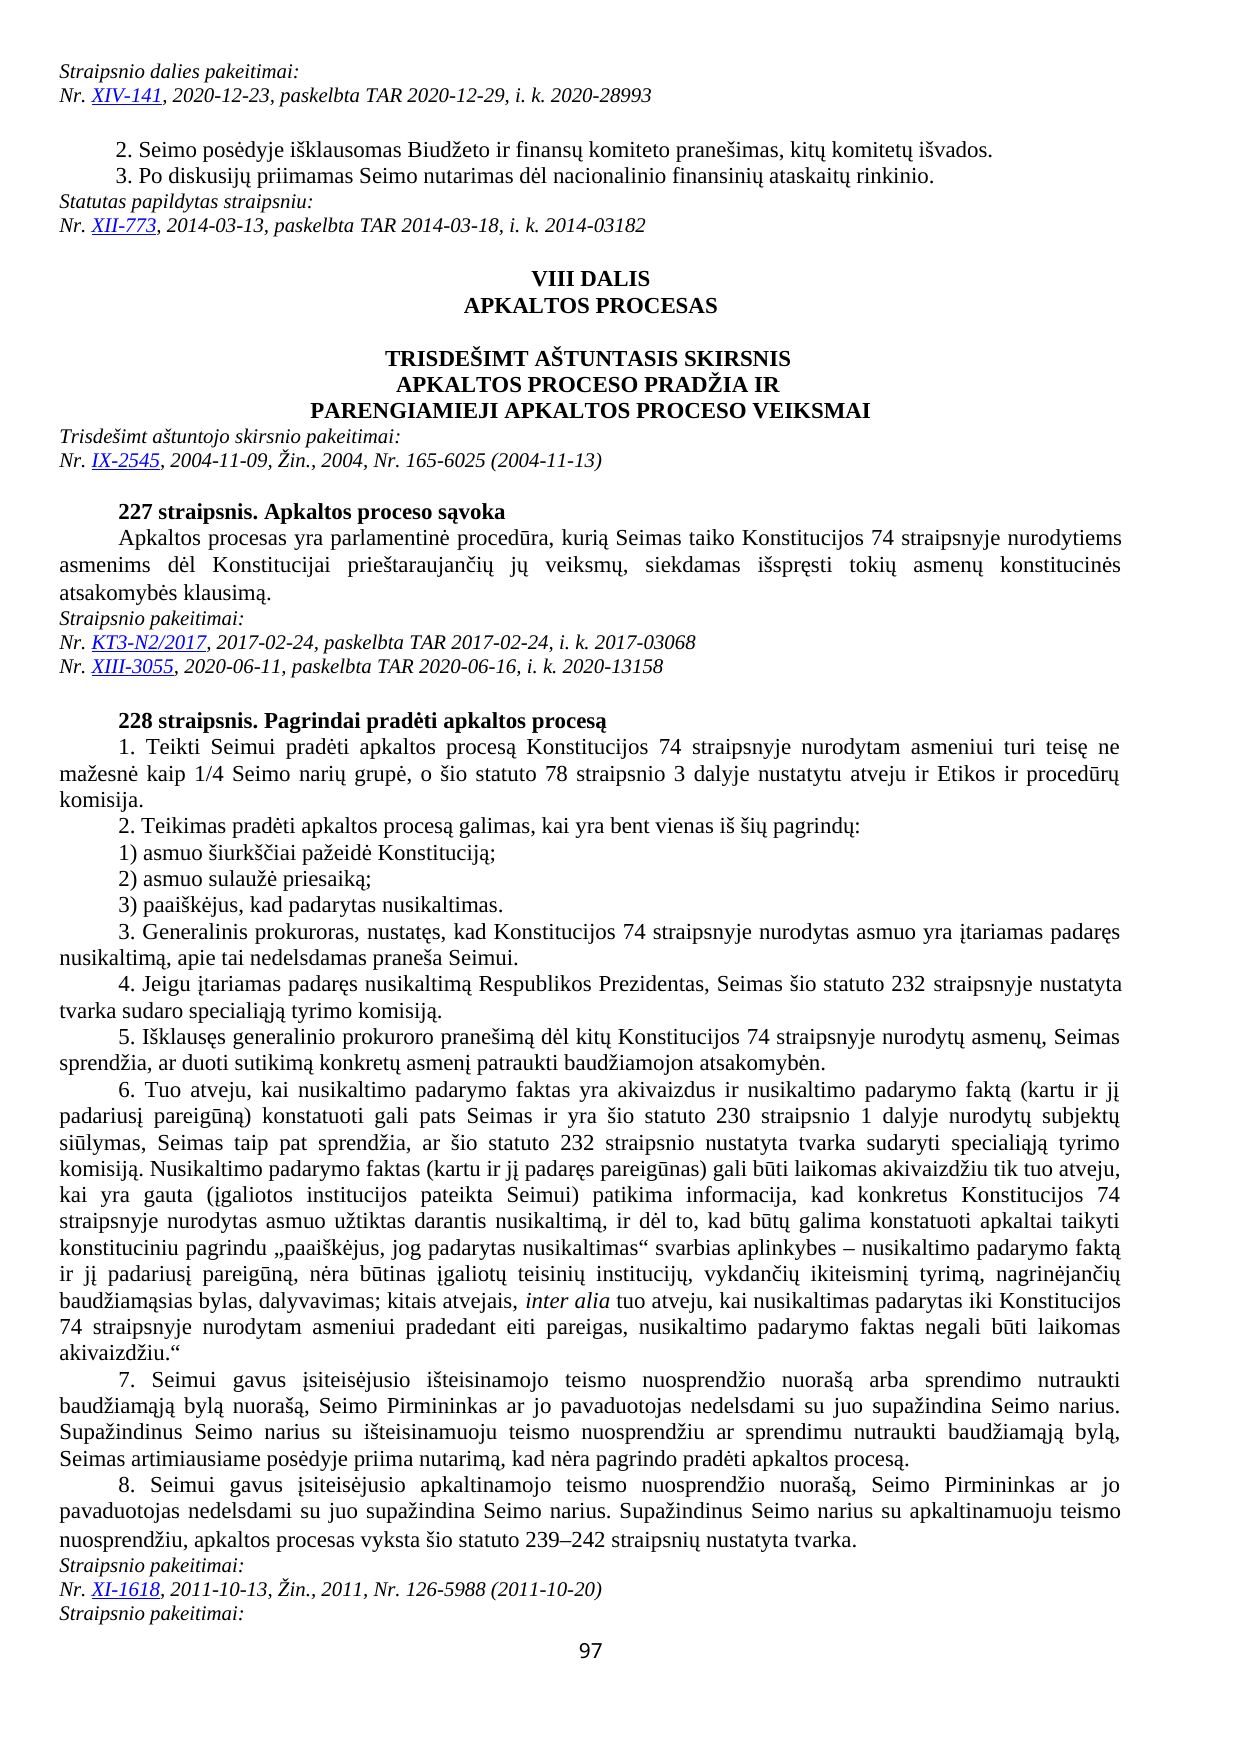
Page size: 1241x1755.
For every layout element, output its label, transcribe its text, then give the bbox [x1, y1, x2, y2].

text 5. Išklausęs generalinio prokuroro pranešimą dėl kitų Konstitucijos 74 straipsnyje nurodytų asmenų, Seimas sprendžia, ar duoti sutikimą konkretų asmenį patraukti baudžiamojon atsakomybėn. [59, 1023, 1122, 1076]
text Nr. XI-1618, 2011-10-13, Žin., 2011, Nr. 126-5988 (2011-10-20) [59, 1577, 1122, 1601]
text Nr. XII-773, 2014-03-13, paskelbta TAR 2014-03-18, i. k. 2014-03182 [59, 213, 1122, 237]
text Trisdešimt aštuntojo skirsnio pakeitimai: [59, 424, 1122, 448]
text 3. Po diskusijų priimamas Seimo nutarimas dėl nacionalinio finansinių ataskaitų rinkinio. [59, 162, 1122, 189]
text Straipsnio dalies pakeitimai: [59, 59, 1122, 83]
text Nr. XIII-3055, 2020-06-11, paskelbta TAR 2020-06-16, i. k. 2020-13158 [59, 654, 1122, 678]
text VIII DALIS [59, 266, 1122, 292]
text Straipsnio pakeitimai: [59, 1553, 1122, 1577]
text Straipsnio pakeitimai: [59, 1601, 1122, 1625]
text Straipsnio pakeitimai: [59, 606, 1122, 630]
text 228 straipsnis. Pagrindai pradėti apkaltos procesą [59, 707, 1122, 733]
text 1) asmuo šiurkščiai pažeidė Konstituciją; [59, 839, 1122, 865]
text Apkaltos procesas yra parlamentinė procedūra, kurią Seimas taiko Konstitucijos 74 straipsnyje nurodytiems asmenims dėl Konstitucijai prieštaraujančių jų veiksmų, siekdamas išspręsti tokių asmenų konstitucinės atsakomybės klausimą. [59, 524, 1122, 606]
text 6. Tuo atveju, kai nusikaltimo padarymo faktas yra akivaizdus ir nusikaltimo padarymo faktą (kartu ir jį padariusį pareigūną) konstatuoti gali pats Seimas ir yra šio statuto 230 straipsnio 1 dalyje nurodytų subjektų siūlymas, Seimas taip pat sprendžia, ar šio statuto 232 straipsnio nustatyta tvarka sudaryti specialiąją tyrimo komisiją. Nusikaltimo padarymo faktas (kartu ir jį padaręs pareigūnas) gali būti laikomas akivaizdžiu tik tuo atveju, kai yra gauta (įgaliotos institucijos pateikta Seimui) patikima informacija, kad konkretus Konstitucijos 74 straipsnyje nurodytas asmuo užtiktas darantis nusikaltimą, ir dėl to, kad būtų galima konstatuoti apkaltai taikyti konstituciniu pagrindu „paaiškėjus, jog padarytas nusikaltimas“ svarbias aplinkybes – nusikaltimo padarymo faktą ir jį padariusį pareigūną, nėra būtinas įgaliotų teisinių institucijų, vykdančių ikiteisminį tyrimą, nagrinėjančių baudžiamąsias bylas, dalyvavimas; kitais atvejais, inter alia tuo atveju, kai nusikaltimas padarytas iki Konstitucijos 74 straipsnyje nurodytam asmeniui pradedant eiti pareigas, nusikaltimo padarymo faktas negali būti laikomas akivaizdžiu.“ [59, 1076, 1122, 1366]
text 8. Seimui gavus įsiteisėjusio apkaltinamojo teismo nuosprendžio nuorašą, Seimo Pirmininkas ar jo pavaduotojas nedelsdami su juo supažindina Seimo narius. Supažindinus Seimo narius su apkaltinamuoju teismo nuosprendžiu, apkaltos procesas vyksta šio statuto 239–242 straipsnių nustatyta tvarka. [59, 1471, 1122, 1553]
text 4. Jeigu įtariamas padaręs nusikaltimą Respublikos Prezidentas, Seimas šio statuto 232 straipsnyje nustatyta tvarka sudaro specialiąją tyrimo komisiją. [59, 970, 1122, 1023]
text Nr. XIV-141, 2020-12-23, paskelbta TAR 2020-12-29, i. k. 2020-28993 [59, 83, 1122, 107]
text 2) asmuo sulaužė priesaiką; [59, 865, 1122, 891]
text 3. Generalinis prokuroras, nustatęs, kad Konstitucijos 74 straipsnyje nurodytas asmuo yra įtariamas padaręs nusikaltimą, apie tai nedelsdamas praneša Seimui. [59, 918, 1122, 970]
text TRISDEŠIMT AŠTUNTASIS SKIRSNIS [59, 344, 1122, 371]
text 2. Teikimas pradėti apkaltos procesą galimas, kai yra bent vienas iš šių pagrindų: [59, 812, 1122, 839]
text 227 straipsnis. Apkaltos proceso sąvoka [59, 498, 1122, 524]
text 3) paaiškėjus, kad padarytas nusikaltimas. [59, 891, 1122, 918]
text APKALTOS PROCESO PRADŽIA IR PARENGIAMIEJI APKALTOS PROCESO VEIKSMAI [59, 371, 1122, 424]
text Nr. IX-2545, 2004-11-09, Žin., 2004, Nr. 165-6025 (2004-11-13) [59, 448, 1122, 472]
text 1. Teikti Seimui pradėti apkaltos procesą Konstitucijos 74 straipsnyje nurodytam asmeniui turi teisę ne mažesnė kaip 1/4 Seimo narių grupė, o šio statuto 78 straipsnio 3 dalyje nustatytu atveju ir Etikos ir procedūrų komisija. [59, 733, 1122, 812]
text APKALTOS PROCESAS [59, 292, 1122, 318]
text 2. Seimo posėdyje išklausomas Biudžeto ir finansų komiteto pranešimas, kitų komitetų išvados. [59, 136, 1122, 162]
text Nr. KT3-N2/2017, 2017-02-24, paskelbta TAR 2017-02-24, i. k. 2017-03068 [59, 630, 1122, 654]
text Statutas papildytas straipsniu: [59, 189, 1122, 213]
text 7. Seimui gavus įsiteisėjusio išteisinamojo teismo nuosprendžio nuorašą arba sprendimo nutraukti baudžiamąją bylą nuorašą, Seimo Pirmininkas ar jo pavaduotojas nedelsdami su juo supažindina Seimo narius. Supažindinus Seimo narius su išteisinamuoju teismo nuosprendžiu ar sprendimu nutraukti baudžiamąją bylą, Seimas artimiausiame posėdyje priima nutarimą, kad nėra pagrindo pradėti apkaltos procesą. [59, 1366, 1122, 1471]
